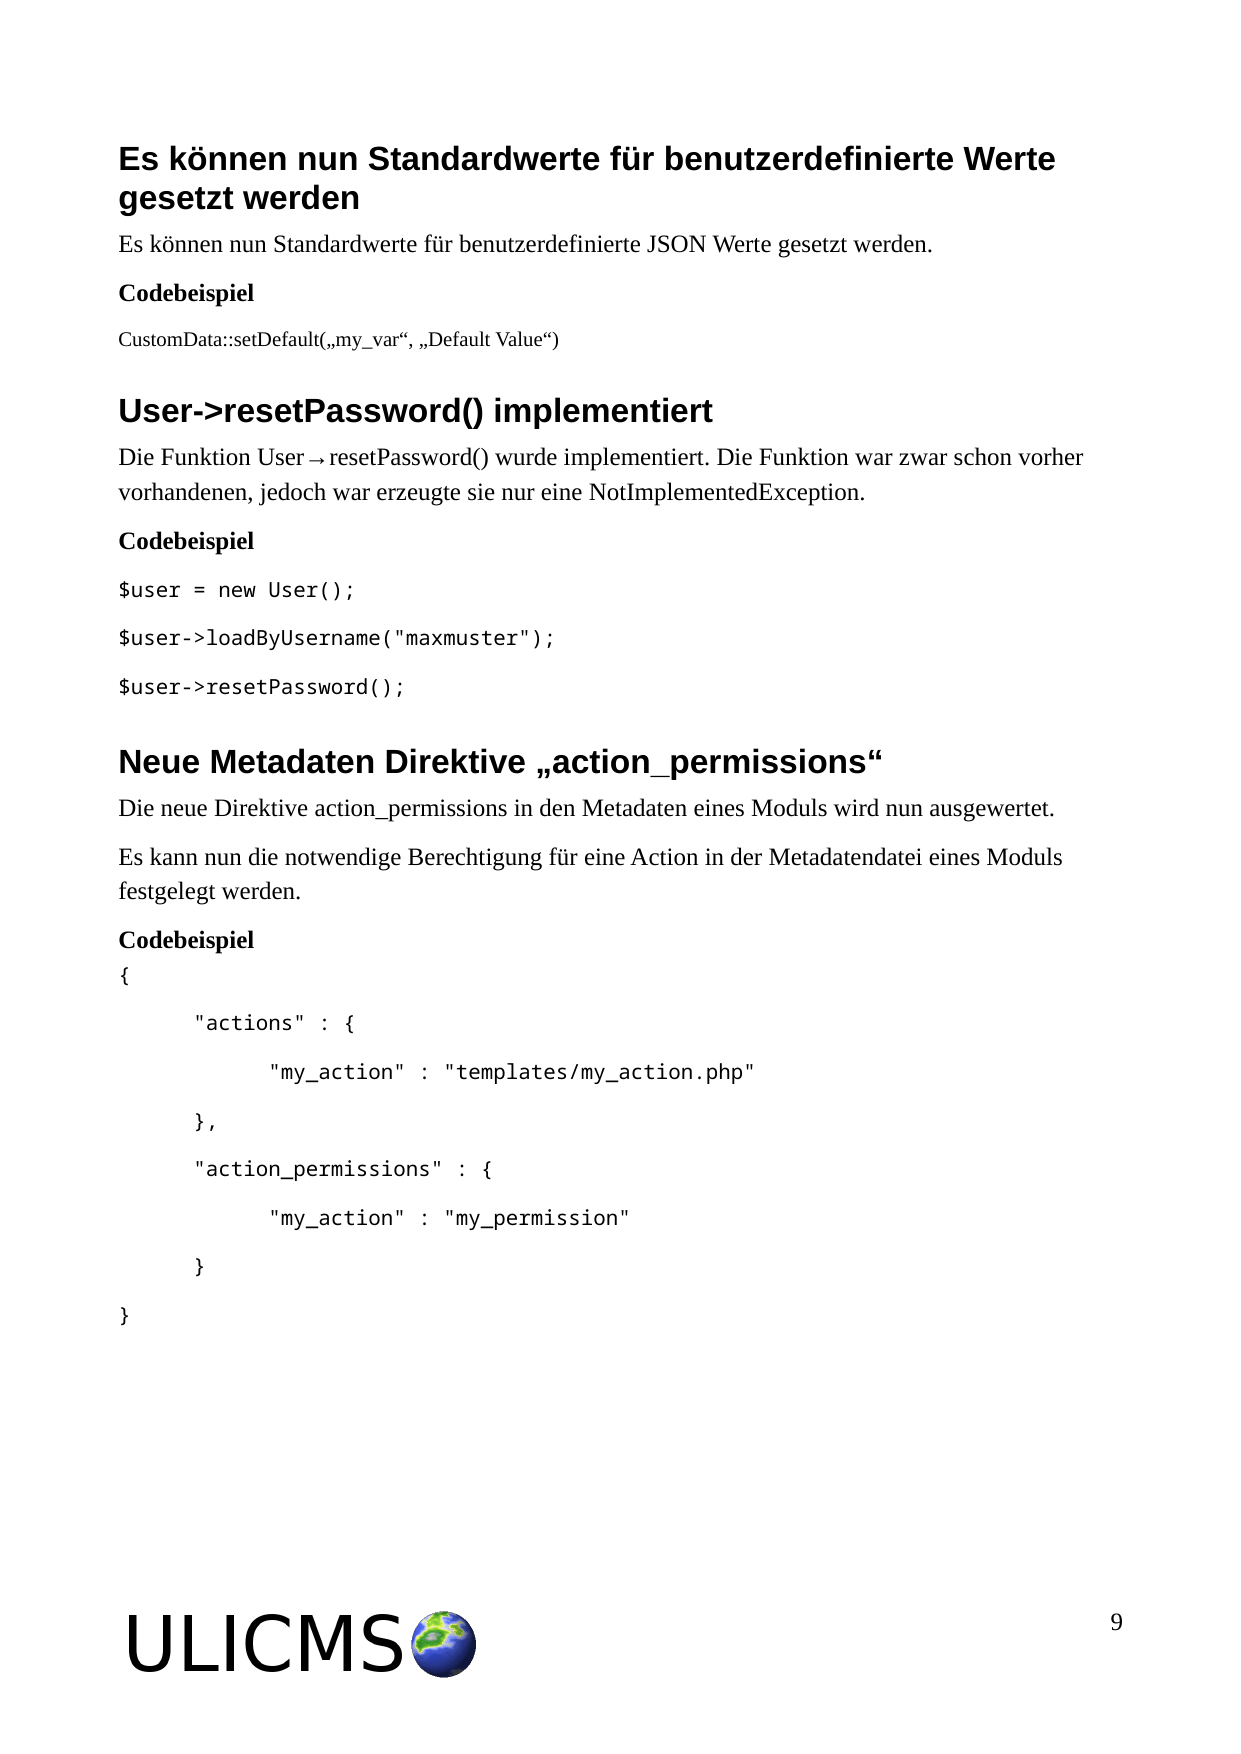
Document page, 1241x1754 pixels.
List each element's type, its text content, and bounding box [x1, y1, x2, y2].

text $user->resetPassword(); [118, 672, 1123, 701]
text "action_permissions" : { [118, 1154, 1123, 1183]
text }, [118, 1106, 1123, 1134]
subtitle Es können nun Standardwerte für benutzerdefinierte Werte gesetzt werden [118, 139, 1123, 216]
text Codebeispiel [118, 526, 1123, 554]
text Es kann nun die notwendige Berechtigung für eine Action in der Metadatendatei eines Moduls festgelegt werden. [118, 842, 1123, 905]
text "my_action" : "my_permission" [118, 1203, 1123, 1231]
text $user->loadByUsername("maxmuster"); [118, 623, 1123, 652]
text CustomData::setDefault(„my_var“, „Default Value“) [118, 327, 1123, 351]
picture [118, 1607, 479, 1681]
text Codebeispiel [118, 278, 1123, 307]
text "actions" : { [118, 1008, 1123, 1037]
text Die neue Direktive action_permissions in den Metadaten eines Moduls wird nun ausgewertet. [118, 793, 1123, 822]
text Codebeispiel { [118, 925, 1123, 988]
text } [118, 1300, 1123, 1329]
text Die Funktion User→resetPassword() wurde implementiert. Die Funktion war zwar schon vorher vorhandenen, jedoch war erzeugte sie nur eine NotImplementedException. [118, 442, 1123, 506]
text "my_action" : "templates/my_action.php" [118, 1057, 1123, 1086]
text $user = new User(); [118, 575, 1123, 603]
subtitle Neue Metadaten Direktive „action_permissions“ [118, 742, 1123, 780]
text Es können nun Standardwerte für benutzerdefinierte JSON Werte gesetzt werden. [118, 229, 1123, 257]
text } [118, 1252, 1123, 1280]
subtitle User->resetPassword() implementiert [118, 391, 1123, 430]
